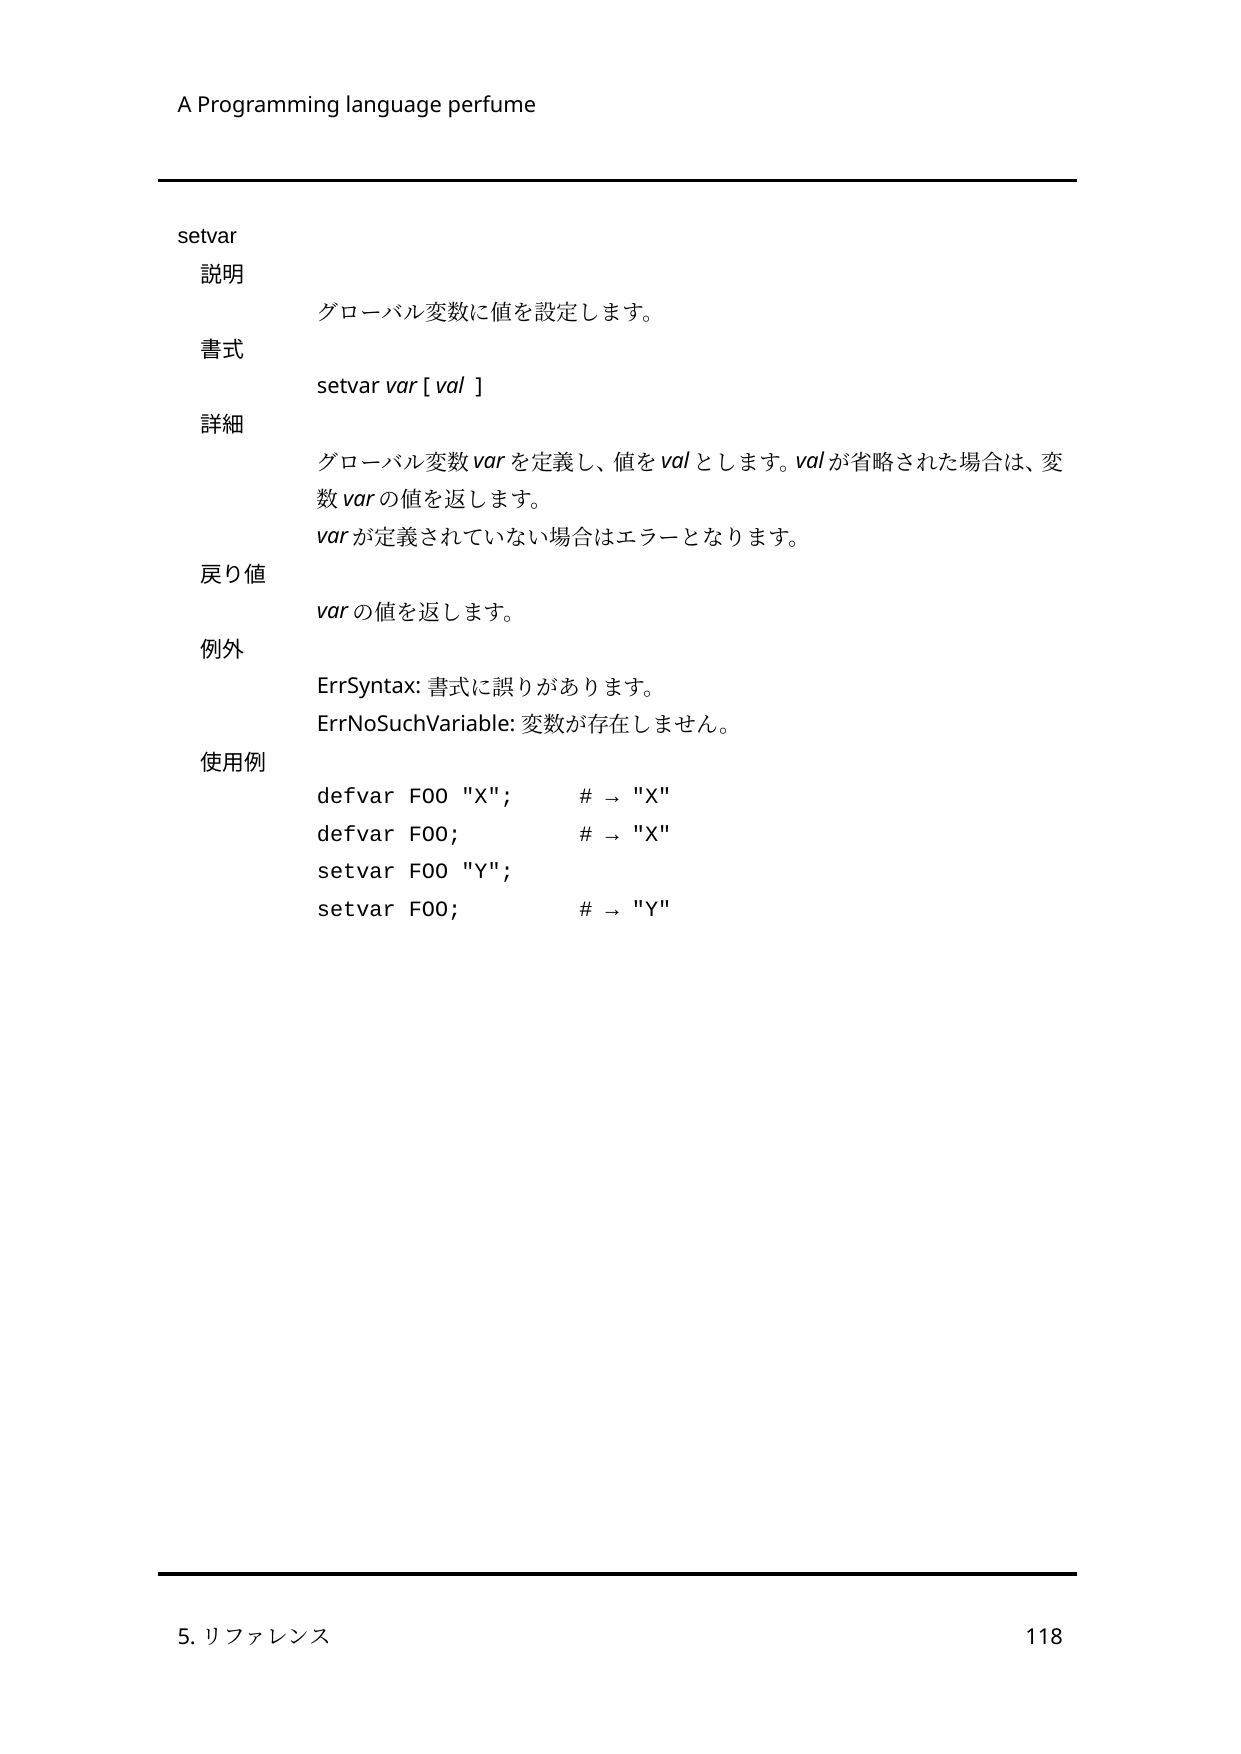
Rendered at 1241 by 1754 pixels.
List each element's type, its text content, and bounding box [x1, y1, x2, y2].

table_header グローバル変数に値を設定します。 [317, 254, 1063, 329]
table_cell 詳細 [200, 404, 317, 554]
table_cell 戻り値 [200, 554, 317, 629]
table_cell ErrSyntax: 書式に誤りがあります。 ErrNoSuchVariable: 変数が存在しません。 [317, 629, 1063, 742]
table_cell defvar FOO "X"; # → "X" defvar FOO; # → "X" setvar FOO "Y"; setvar FOO; # → "Y" [317, 742, 1063, 929]
table_header 説明 [200, 254, 317, 329]
table_cell setvar var [ val ] [317, 329, 1063, 404]
table_cell グローバル変数varを定義し、値をvalとします。valが省略された場合は、変数varの値を返します。 varが定義されていない場合はエラーとなります。 [317, 404, 1063, 554]
table_cell varの値を返します。 [317, 554, 1063, 629]
table_cell 書式 [200, 329, 317, 404]
table_cell 使用例 [200, 742, 317, 929]
table_cell 例外 [200, 629, 317, 742]
subtitle setvar [177, 217, 1063, 254]
